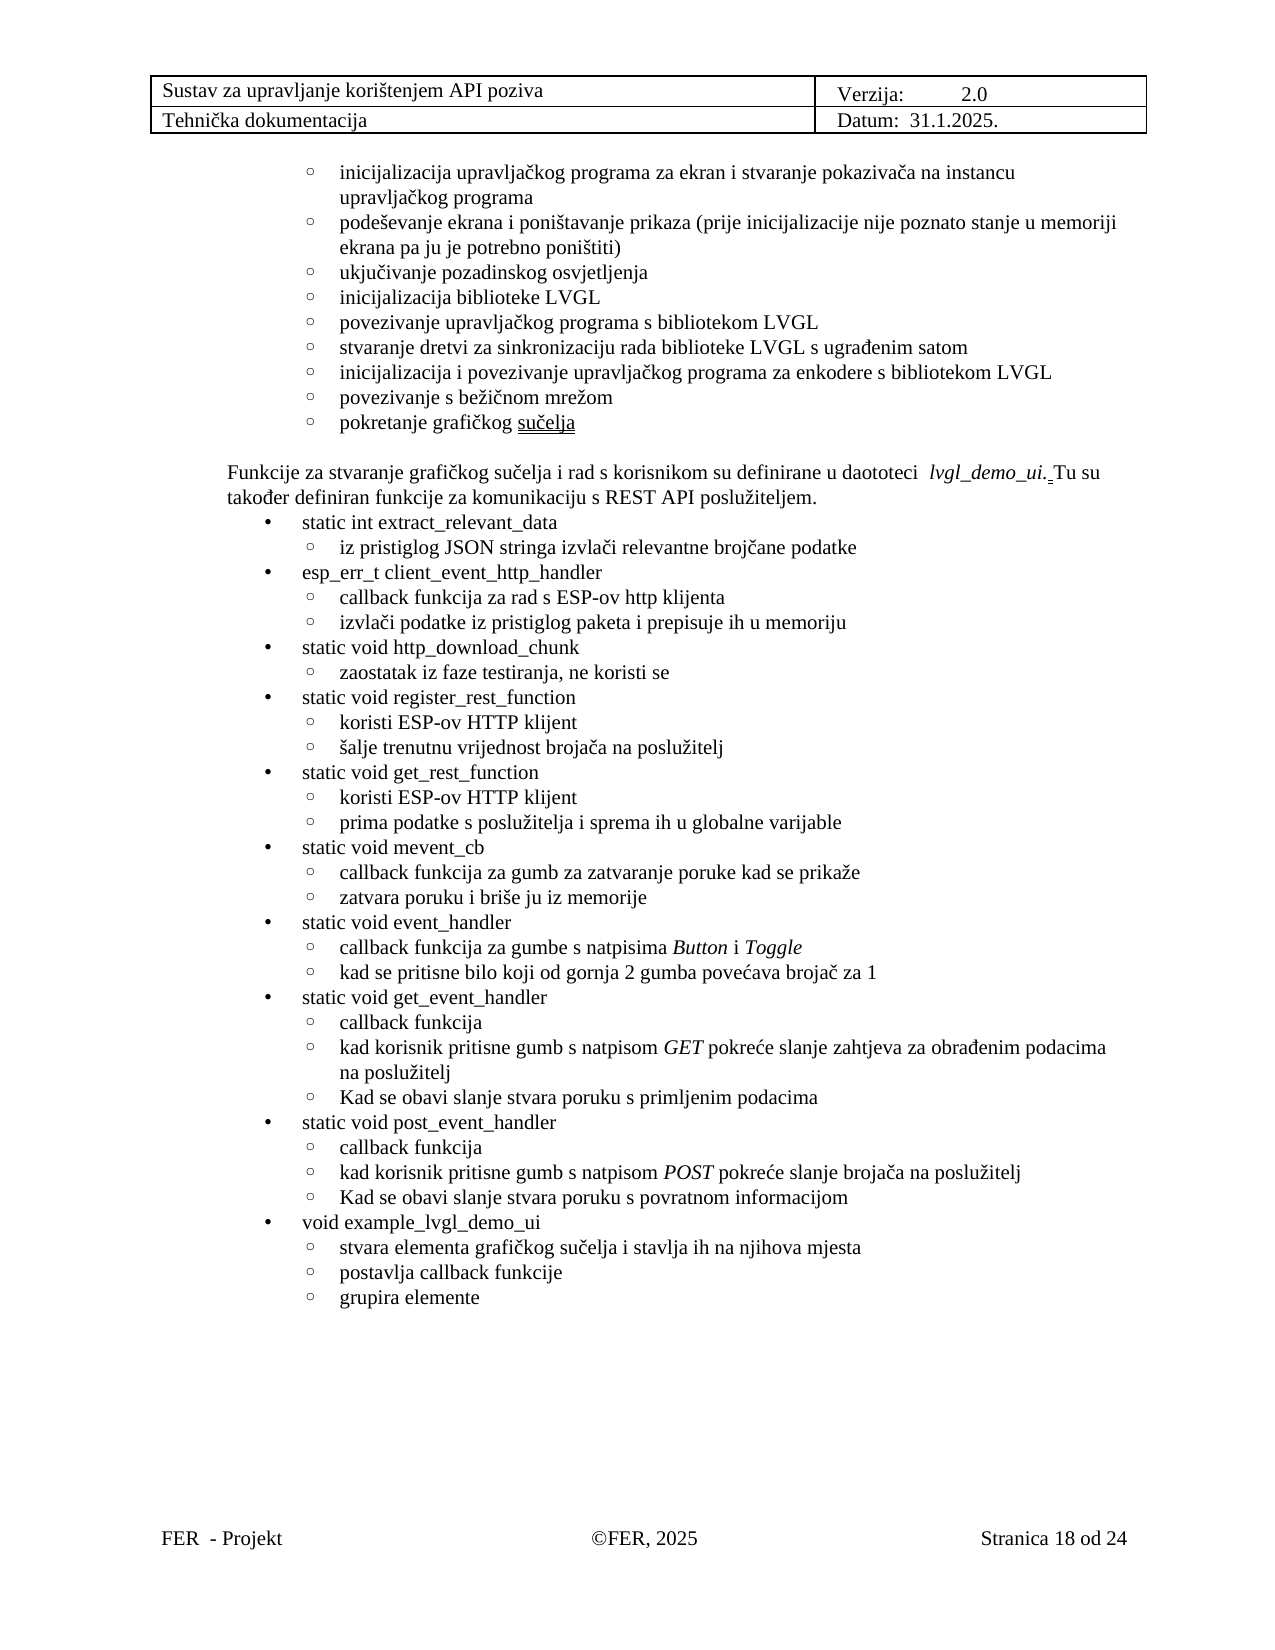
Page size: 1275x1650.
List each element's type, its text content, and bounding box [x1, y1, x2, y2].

list callback funkcija za gumb za zatvaranje poruke kad se prikaže [302, 859, 1125, 884]
list koristi ESP-ov HTTP klijent [302, 709, 1125, 734]
list static void http_download_chunk [264, 634, 1125, 659]
list kad se pritisne bilo koji od gornja 2 gumba povećava brojač za 1 [302, 959, 1125, 984]
list podeševanje ekrana i poništavanje prikaza (prije inicijalizacije nije poznato stanje u memoriji ekrana pa ju je potrebno poništiti) [302, 209, 1125, 259]
list grupira elemente [302, 1284, 1125, 1309]
list static void event_handler [264, 909, 1125, 934]
list static int extract_relevant_data [264, 509, 1125, 534]
list postavlja callback funkcije [302, 1259, 1125, 1284]
list zatvara poruku i briše ju iz memorije [302, 884, 1125, 909]
list pokretanje grafičkog sučelja [302, 409, 1125, 434]
list callback funkcija [302, 1009, 1125, 1034]
list callback funkcija za rad s ESP-ov http klijenta [302, 584, 1125, 609]
list prima podatke s poslužitelja i sprema ih u globalne varijable [302, 809, 1125, 834]
list inicijalizacija i povezivanje upravljačkog programa za enkodere s bibliotekom LVGL [302, 359, 1125, 384]
list koristi ESP-ov HTTP klijent [302, 784, 1125, 809]
list stvara elementa grafičkog sučelja i stavlja ih na njihova mjesta [302, 1234, 1125, 1259]
list povezivanje s bežičnom mrežom [302, 384, 1125, 409]
list šalje trenutnu vrijednost brojača na poslužitelj [302, 734, 1125, 759]
list Kad se obavi slanje stvara poruku s povratnom informacijom [302, 1184, 1125, 1209]
list Kad se obavi slanje stvara poruku s primljenim podacima [302, 1084, 1125, 1109]
list inicijalizacija upravljačkog programa za ekran i stvaranje pokazivača na instancu upravljačkog programa [302, 159, 1125, 209]
list callback funkcija [302, 1134, 1125, 1159]
list static void mevent_cb [264, 834, 1125, 859]
list static void get_event_handler [264, 984, 1125, 1009]
list static void register_rest_function [264, 684, 1125, 709]
list izvlači podatke iz pristiglog paketa i prepisuje ih u memoriju [302, 609, 1125, 634]
list esp_err_t client_event_http_handler [264, 559, 1125, 584]
text Funkcije za stvaranje grafičkog sučelja i rad s korisnikom su definirane u daototeci lvgl_demo_ui. Tu su također definiran funkcije za komunikaciju s REST API poslužiteljem. [227, 459, 1125, 509]
list kad korisnik pritisne gumb s natpisom GET pokreće slanje zahtjeva za obrađenim podacima na poslužitelj [302, 1034, 1125, 1084]
list static void post_event_handler [264, 1109, 1125, 1134]
list kad korisnik pritisne gumb s natpisom POST pokreće slanje brojača na poslužitelj [302, 1159, 1125, 1184]
list void example_lvgl_demo_ui [264, 1209, 1125, 1234]
list stvaranje dretvi za sinkronizaciju rada biblioteke LVGL s ugrađenim satom [302, 334, 1125, 359]
list ukjučivanje pozadinskog osvjetljenja [302, 259, 1125, 284]
list zaostatak iz faze testiranja, ne koristi se [302, 659, 1125, 684]
list inicijalizacija biblioteke LVGL [302, 284, 1125, 309]
list povezivanje upravljačkog programa s bibliotekom LVGL [302, 309, 1125, 334]
list static void get_rest_function [264, 759, 1125, 784]
list iz pristiglog JSON stringa izvlači relevantne brojčane podatke [302, 534, 1125, 559]
list callback funkcija za gumbe s natpisima Button i Toggle [302, 934, 1125, 959]
